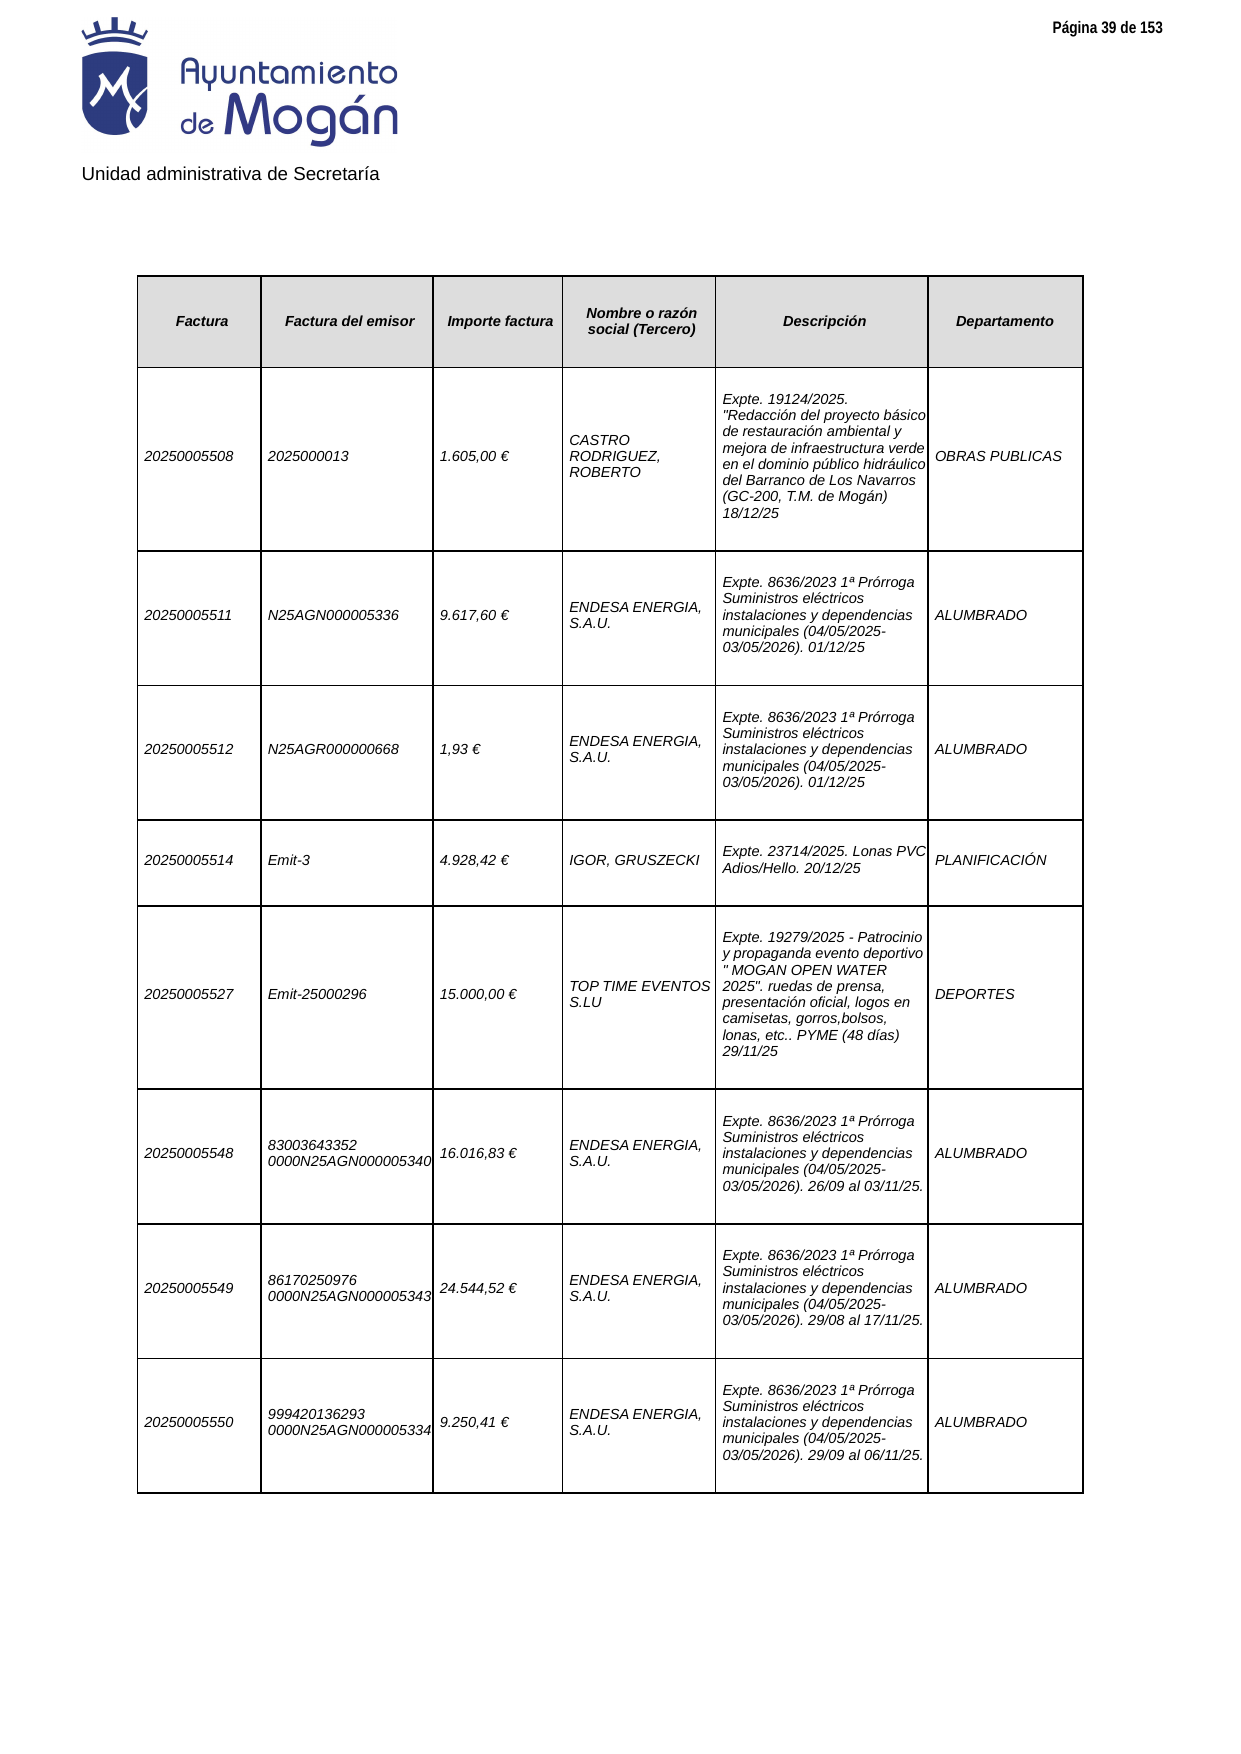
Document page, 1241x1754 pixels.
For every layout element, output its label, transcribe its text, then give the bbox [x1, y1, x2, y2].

table_cell Emit-25000296 [262, 907, 432, 1088]
table_header Descripción [716, 277, 927, 367]
table_cell ALUMBRADO [929, 686, 1082, 819]
table_cell Expte. 19279/2025 - Patrocinio y propaganda evento deportivo " MOGAN OPEN WATER 2025". ruedas de prensa, presentación oficial, logos en camisetas, gorros,bolsos, lonas, etc.. PYME (48 días) 29/11/25 [716, 907, 927, 1088]
table_cell 20250005512 [138, 686, 260, 819]
table_cell 16.016,83 € [434, 1090, 562, 1223]
table_cell N25AGN000005336 [262, 552, 432, 684]
table_cell 1.605,00 € [434, 368, 562, 550]
table_cell N25AGR000000668 [262, 686, 432, 819]
table_cell PLANIFICACIÓN [929, 821, 1082, 905]
table_header Departamento [929, 277, 1082, 367]
table_cell 1,93 € [434, 686, 562, 819]
picture [81, 17, 398, 153]
table_cell 20250005511 [138, 552, 260, 684]
table_cell 20250005514 [138, 821, 260, 905]
table_cell ALUMBRADO [929, 552, 1082, 684]
table_cell DEPORTES [929, 907, 1082, 1088]
table_cell 83003643352 0000N25AGN000005340 [262, 1090, 432, 1223]
table_cell 24.544,52 € [434, 1225, 562, 1357]
table_cell OBRAS PUBLICAS [929, 368, 1082, 550]
table_cell ENDESA ENERGIA, S.A.U. [563, 552, 715, 684]
table_cell ALUMBRADO [929, 1359, 1082, 1492]
table_cell TOP TIME EVENTOS S.LU [563, 907, 715, 1088]
table_cell Expte. 8636/2023 1ª Prórroga Suministros eléctricos instalaciones y dependencias municipales (04/05/2025-03/05/2026). 01/12/25 [716, 686, 927, 819]
table_cell Emit-3 [262, 821, 432, 905]
table_cell Expte. 8636/2023 1ª Prórroga Suministros eléctricos instalaciones y dependencias municipales (04/05/2025-03/05/2026). 29/08 al 17/11/25. [716, 1225, 927, 1357]
table_cell Expte. 19124/2025. "Redacción del proyecto básico de restauración ambiental y mejora de infraestructura verde en el dominio público hidráulico del Barranco de Los Navarros (GC-200, T.M. de Mogán) 18/12/25 [716, 368, 927, 550]
table_cell 2025000013 [262, 368, 432, 550]
table_cell 86170250976 0000N25AGN000005343 [262, 1225, 432, 1357]
table_cell Expte. 23714/2025. Lonas PVC Adios/Hello. 20/12/25 [716, 821, 927, 905]
table_cell ALUMBRADO [929, 1090, 1082, 1223]
table_cell 20250005549 [138, 1225, 260, 1357]
table_cell ENDESA ENERGIA, S.A.U. [563, 1225, 715, 1357]
table_cell 20250005548 [138, 1090, 260, 1223]
table_cell ENDESA ENERGIA, S.A.U. [563, 1359, 715, 1492]
table_cell 20250005550 [138, 1359, 260, 1492]
table_cell Expte. 8636/2023 1ª Prórroga Suministros eléctricos instalaciones y dependencias municipales (04/05/2025-03/05/2026). 29/09 al 06/11/25. [716, 1359, 927, 1492]
table_header Nombre o razón social (Tercero) [563, 277, 715, 367]
table_cell 9.617,60 € [434, 552, 562, 684]
table_cell Expte. 8636/2023 1ª Prórroga Suministros eléctricos instalaciones y dependencias municipales (04/05/2025-03/05/2026). 01/12/25 [716, 552, 927, 684]
table_cell IGOR, GRUSZECKI [563, 821, 715, 905]
table_cell Expte. 8636/2023 1ª Prórroga Suministros eléctricos instalaciones y dependencias municipales (04/05/2025-03/05/2026). 26/09 al 03/11/25. [716, 1090, 927, 1223]
table_cell ALUMBRADO [929, 1225, 1082, 1357]
table_cell 20250005527 [138, 907, 260, 1088]
table_header Factura [138, 277, 260, 367]
table_cell 15.000,00 € [434, 907, 562, 1088]
table_cell CASTRO RODRIGUEZ, ROBERTO [563, 368, 715, 550]
table_cell 4.928,42 € [434, 821, 562, 905]
table_header Importe factura [434, 277, 562, 367]
table_cell 9.250,41 € [434, 1359, 562, 1492]
table_cell 20250005508 [138, 368, 260, 550]
table_header Factura del emisor [262, 277, 432, 367]
table_cell ENDESA ENERGIA, S.A.U. [563, 1090, 715, 1223]
table_cell ENDESA ENERGIA, S.A.U. [563, 686, 715, 819]
table_cell 999420136293 0000N25AGN000005334 [262, 1359, 432, 1492]
